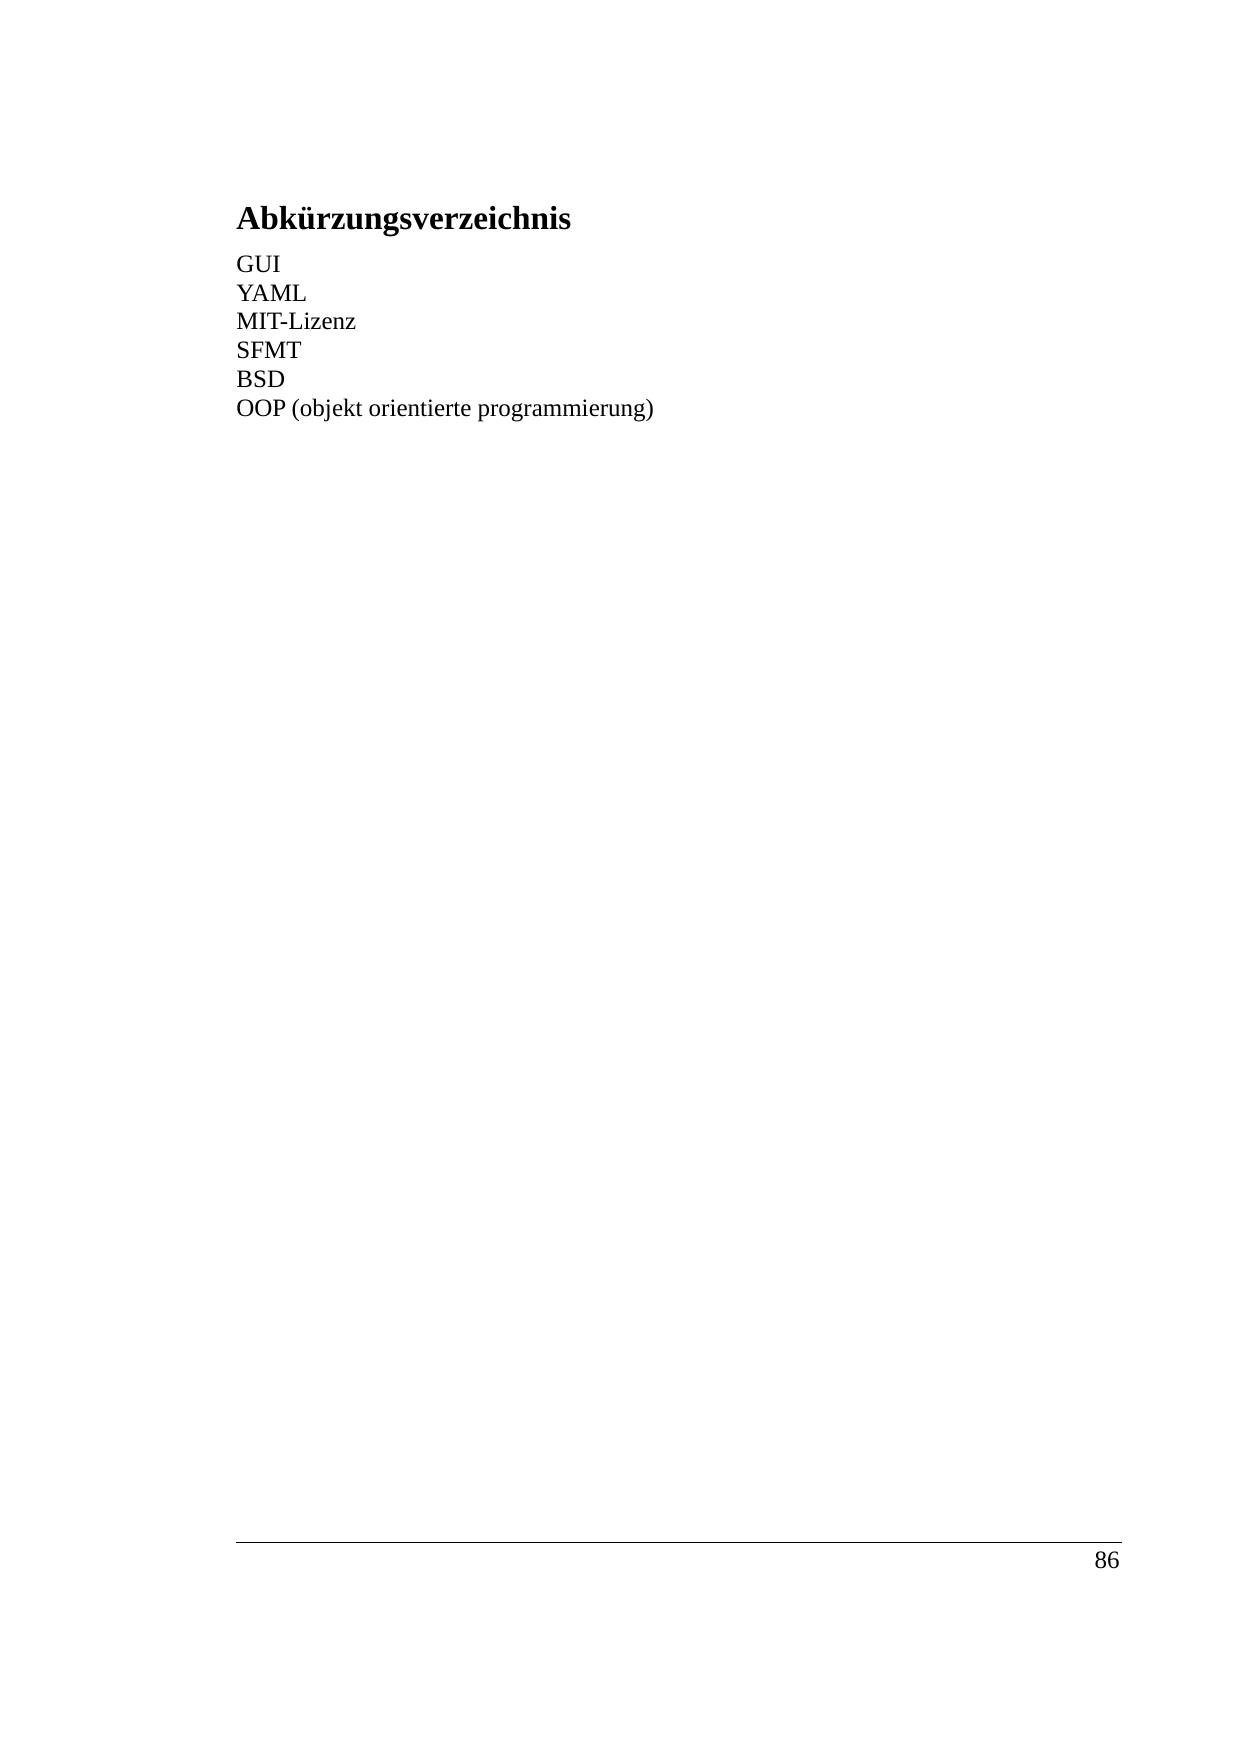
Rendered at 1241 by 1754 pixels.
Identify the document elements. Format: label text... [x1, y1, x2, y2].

text GUI [236, 249, 1122, 278]
text OOP (objekt orientierte programmierung) [236, 393, 1122, 421]
text BSD [236, 364, 1122, 393]
subtitle Abkürzungsverzeichnis [236, 198, 1122, 236]
text SFMT [236, 335, 1122, 364]
text YAML [236, 278, 1122, 306]
text MIT-Lizenz [236, 306, 1122, 335]
